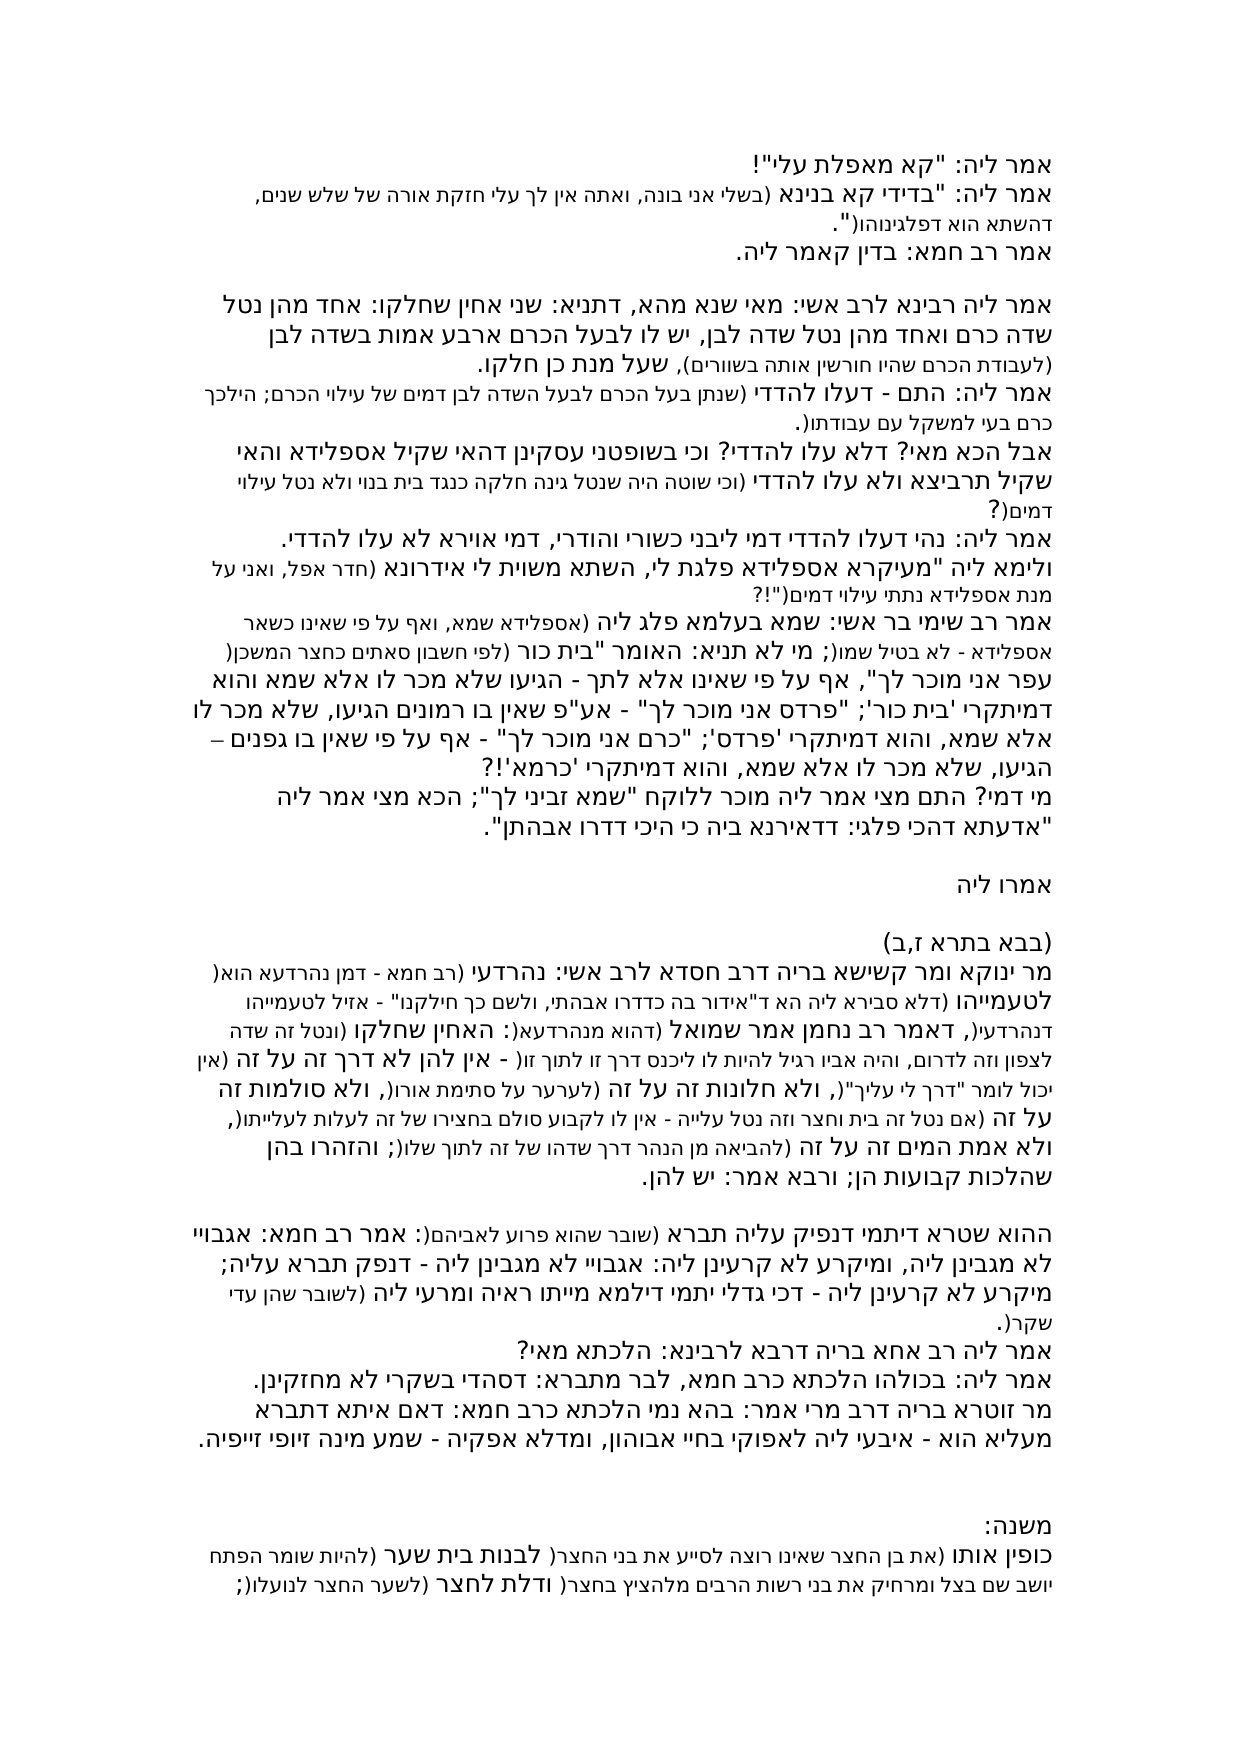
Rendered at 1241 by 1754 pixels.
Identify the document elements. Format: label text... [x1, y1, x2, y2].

text כופין אותו (את בן החצר שאינו רוצה לסייע את בני החצר( לבנות בית שער (להיות שומר הפתח יושב שם בצל ומרחיק את בני רשות הרבים מלהציץ בחצר( ודלת לחצר (לשער החצר לנועלו(; [187, 1540, 1053, 1598]
text אמר רב שימי בר אשי: שמא בעלמא פלג ליה (אספלידא שמא, ואף על פי שאינו כשאר אספלידא - לא בטיל שמו(; מי לא תניא: האומר "בית כור (לפי חשבון סאתים כחצר המשכן( עפר אני מוכר לך", אף על פי שאינו אלא לתך - הגיעו שלא מכר לו אלא שמא והוא דמיתקרי 'בית כור'; "פרדס אני מוכר לך" - אע"פ שאין בו רמונים הגיעו, שלא מכר לו אלא שמא, והוא דמיתקרי 'פרדס'; "כרם אני מוכר לך" - אף על פי שאין בו גפנים – הגיעו, שלא מכר לו אלא שמא, והוא דמיתקרי 'כרמא'!? [187, 607, 1053, 783]
text אמר רב חמא: בדין קאמר ליה. [187, 237, 1053, 267]
text אמר ליה: בכולהו הלכתא כרב חמא, לבר מתברא: דסהדי בשקרי לא מחזקינן. [187, 1366, 1053, 1395]
text ולימא ליה "מעיקרא אספלידא פלגת לי, השתא משוית לי אידרונא (חדר אפל, ואני על מנת אספלידא נתתי עילוי דמים("!? [187, 553, 1053, 607]
text מר זוטרא בריה דרב מרי אמר: בהא נמי הלכתא כרב חמא: דאם איתא דתברא מעליא הוא - איבעי ליה לאפוקי בחיי אבוהון, ומדלא אפקיה - שמע מינה זיופי זייפיה. [187, 1395, 1053, 1453]
text אמר ליה רב אחא בריה דרבא לרבינא: הלכתא מאי? [187, 1337, 1053, 1366]
text אמרו ליה [187, 870, 1053, 899]
text אמר ליה: נהי דעלו להדדי דמי ליבני כשורי והודרי, דמי אוירא לא עלו להדדי. [187, 524, 1053, 553]
text ההוא שטרא דיתמי דנפיק עליה תברא (שובר שהוא פרוע לאביהם(: אמר רב חמא: אגבויי לא מגבינן ליה, ומיקרע לא קרעינן ליה: אגבויי לא מגבינן ליה - דנפק תברא עליה; מיקרע לא קרעינן ליה - דכי גדלי יתמי דילמא מייתו ראיה ומרעי ליה (לשובר שהן עדי שקר(. [187, 1220, 1053, 1337]
text משנה: [187, 1511, 1053, 1540]
text מי דמי? התם מצי אמר ליה מוכר ללוקח "שמא זביני לך"; הכא מצי אמר ליה "אדעתא דהכי פלגי: דדאירנא ביה כי היכי דדרו אבהתן". [187, 783, 1053, 841]
text אמר ליה: התם - דעלו להדדי (שנתן בעל הכרם לבעל השדה לבן דמים של עילוי הכרם; הילכך כרם בעי למשקל עם עבודתו(. [187, 378, 1053, 437]
text אמר ליה רבינא לרב אשי: מאי שנא מהא, דתניא: שני אחין שחלקו: אחד מהן נטל שדה כרם ואחד מהן נטל שדה לבן, יש לו לבעל הכרם ארבע אמות בשדה לבן (לעבודת הכרם שהיו חורשין אותה בשוורים), שעל מנת כן חלקו. [187, 291, 1053, 378]
text מר ינוקא ומר קשישא בריה דרב חסדא לרב אשי: נהרדעי (רב חמא - דמן נהרדעא הוא( לטעמייהו (דלא סבירא ליה הא ד"אידור בה כדדרו אבהתי, ולשם כך חילקנו" - אזיל לטעמייהו דנהרדעי(, דאמר רב נחמן אמר שמואל (דהוא מנהרדעא(: האחין שחלקו (ונטל זה שדה לצפון וזה לדרום, והיה אביו רגיל להיות לו ליכנס דרך זו לתוך זו( - אין להן לא דרך זה על זה (אין יכול לומר "דרך לי עליך"(, ולא חלונות זה על זה (לערער על סתימת אורו(, ולא סולמות זה על זה (אם נטל זה בית וחצר וזה נטל עלייה - אין לו לקבוע סולם בחצירו של זה לעלות לעלייתו(, ולא אמת המים זה על זה (להביאה מן הנהר דרך שדהו של זה לתוך שלו(; והזהרו בהן שהלכות קבועות הן; ורבא אמר: יש להן. [187, 957, 1053, 1191]
text אבל הכא מאי? דלא עלו להדדי? וכי בשופטני עסקינן דהאי שקיל אספלידא והאי שקיל תרביצא ולא עלו להדדי (וכי שוטה היה שנטל גינה חלקה כנגד בית בנוי ולא נטל עילוי דמים(? [187, 437, 1053, 524]
text (בבא בתרא ז,ב) [187, 928, 1053, 957]
text אמר ליה: "קא מאפלת עלי"! [187, 150, 1053, 179]
text אמר ליה: "בדידי קא בנינא (בשלי אני בונה, ואתה אין לך עלי חזקת אורה של שלש שנים, דהשתא הוא דפלגינוהו(". [187, 179, 1053, 237]
